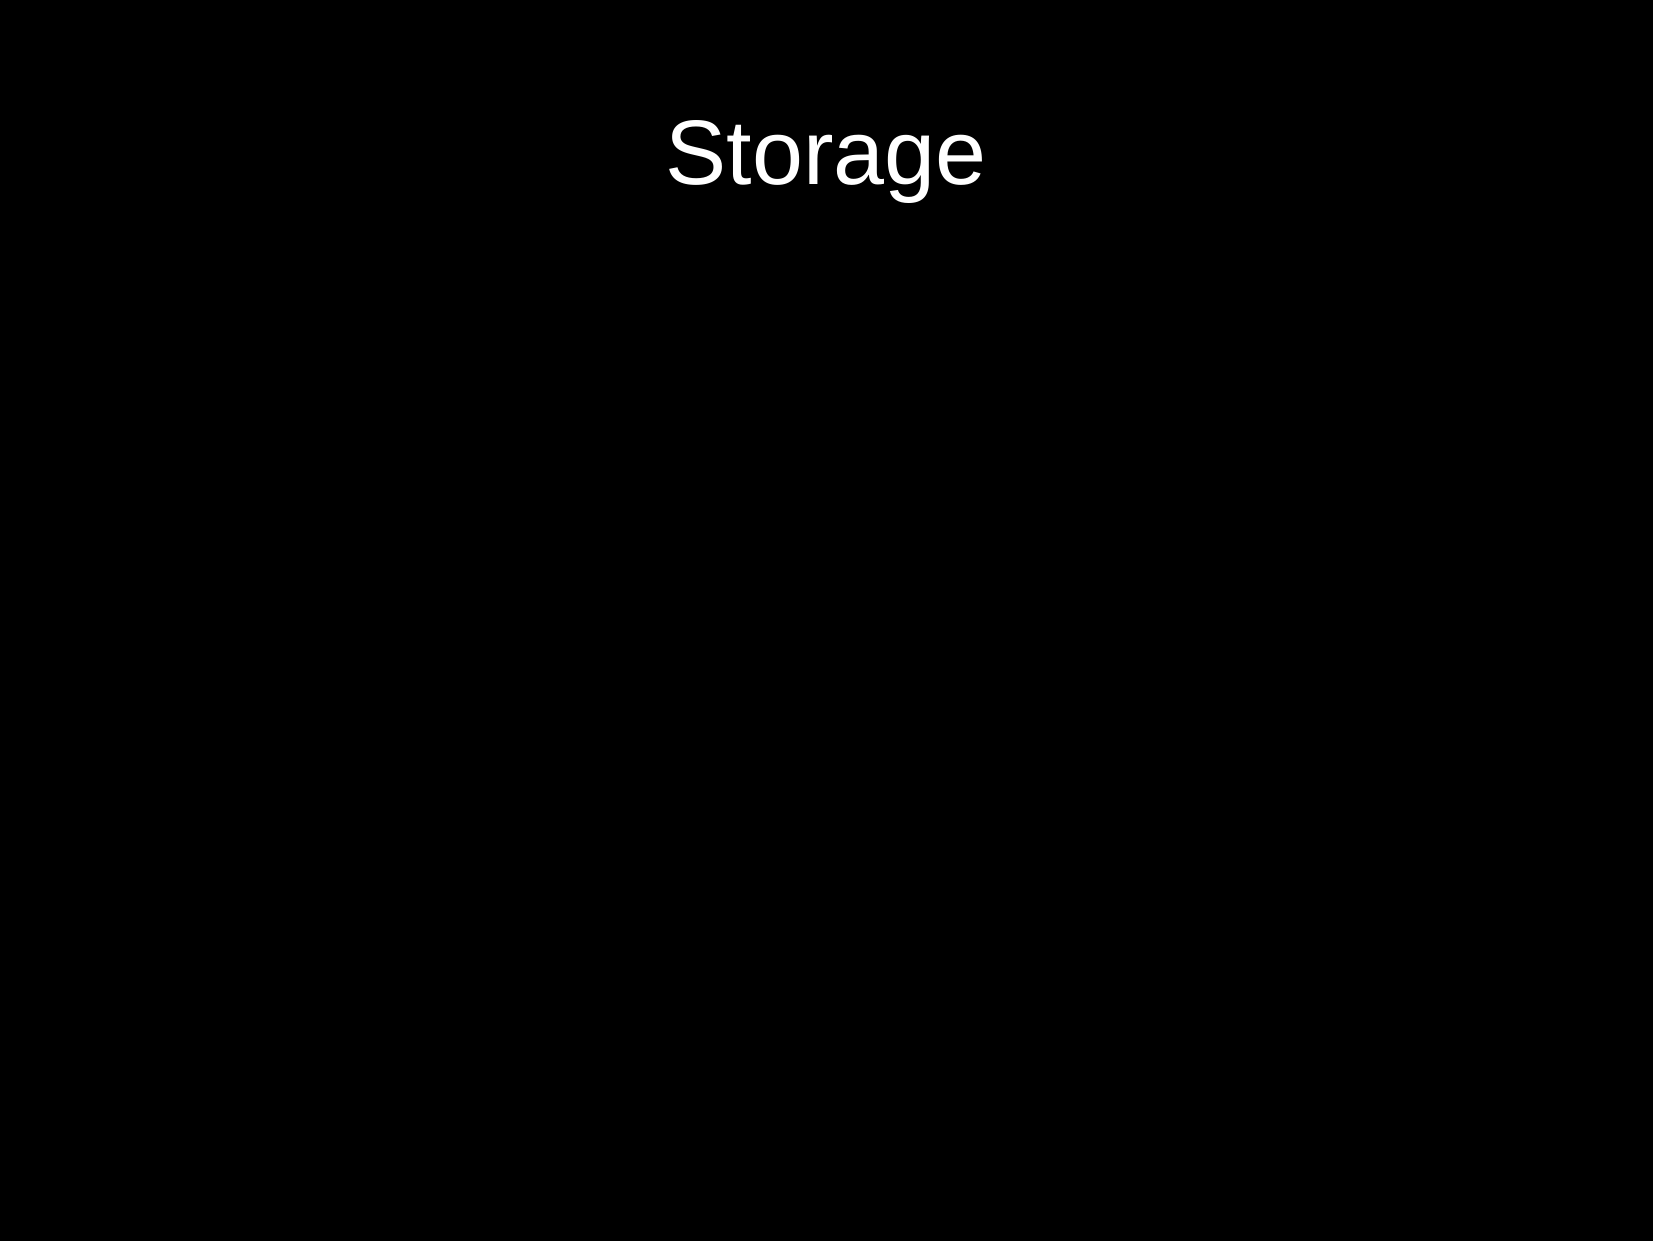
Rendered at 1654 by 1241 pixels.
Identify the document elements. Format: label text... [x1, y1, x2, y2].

title Storage [82, 49, 1571, 257]
